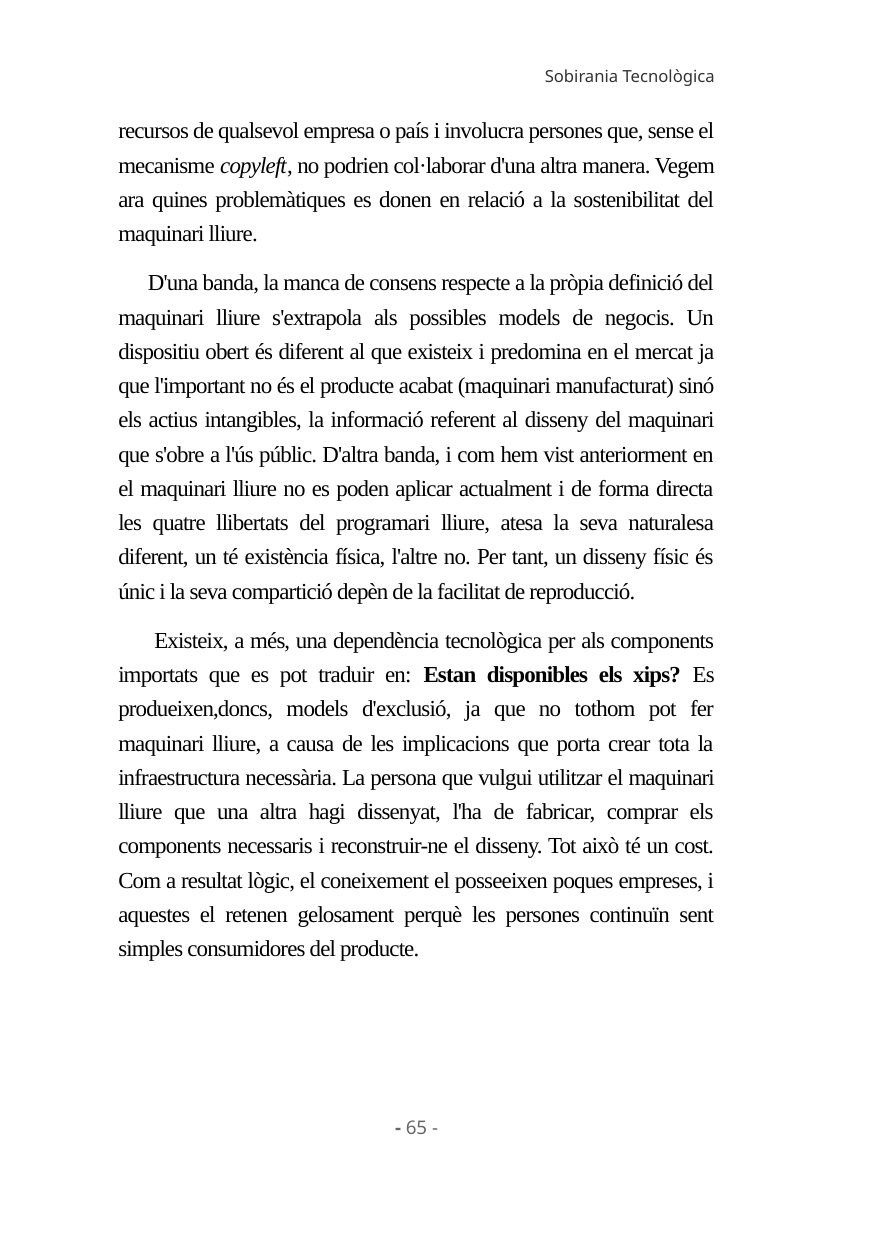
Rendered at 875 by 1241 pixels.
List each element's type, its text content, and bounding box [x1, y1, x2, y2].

text Existeix, a més, una dependència tecnològica per als components importats que es pot traduir en: Estan disponibles els xips? Es produeixen,doncs, models d'exclusió, ja que no tothom pot fer maquinari lliure, a causa de les implicacions que porta crear tota la infraestructura necessària. La persona que vulgui utilitzar el maquinari lliure que una altra hagi dissenyat, l'ha de fabricar, comprar els components necessaris i reconstruir-ne el disseny. Tot això té un cost. Com a resultat lògic, el coneixement el posseeixen poques empreses, i aquestes el retenen gelosament perquè les persones continuïn sent simples consumidores del producte. [118, 621, 714, 963]
text D'una banda, la manca de consens respecte a la pròpia definició del maquinari lliure s'extrapola als possibles models de negocis. Un dispositiu obert és diferent al que existeix i predomina en el mercat ja que l'important no és el producte acabat (maquinari manufacturat) sinó els actius intangibles, la informació referent al disseny del maquinari que s'obre a l'ús públic. D'altra banda, i com hem vist anteriorment en el maquinari lliure no es poden aplicar actualment i de forma directa les quatre llibertats del programari lliure, atesa la seva naturalesa diferent, un té existència física, l'altre no. Per tant, un disseny físic és únic i la seva compartició depèn de la facilitat de reproducció. [118, 263, 714, 606]
text recursos de qualsevol empresa o país i involucra persones que, sense el mecanisme copyleft, no podrien col·laborar d'una altra manera. Vegem ara quines problemàtiques es donen en relació a la sostenibilitat del maquinari lliure. [118, 111, 714, 248]
